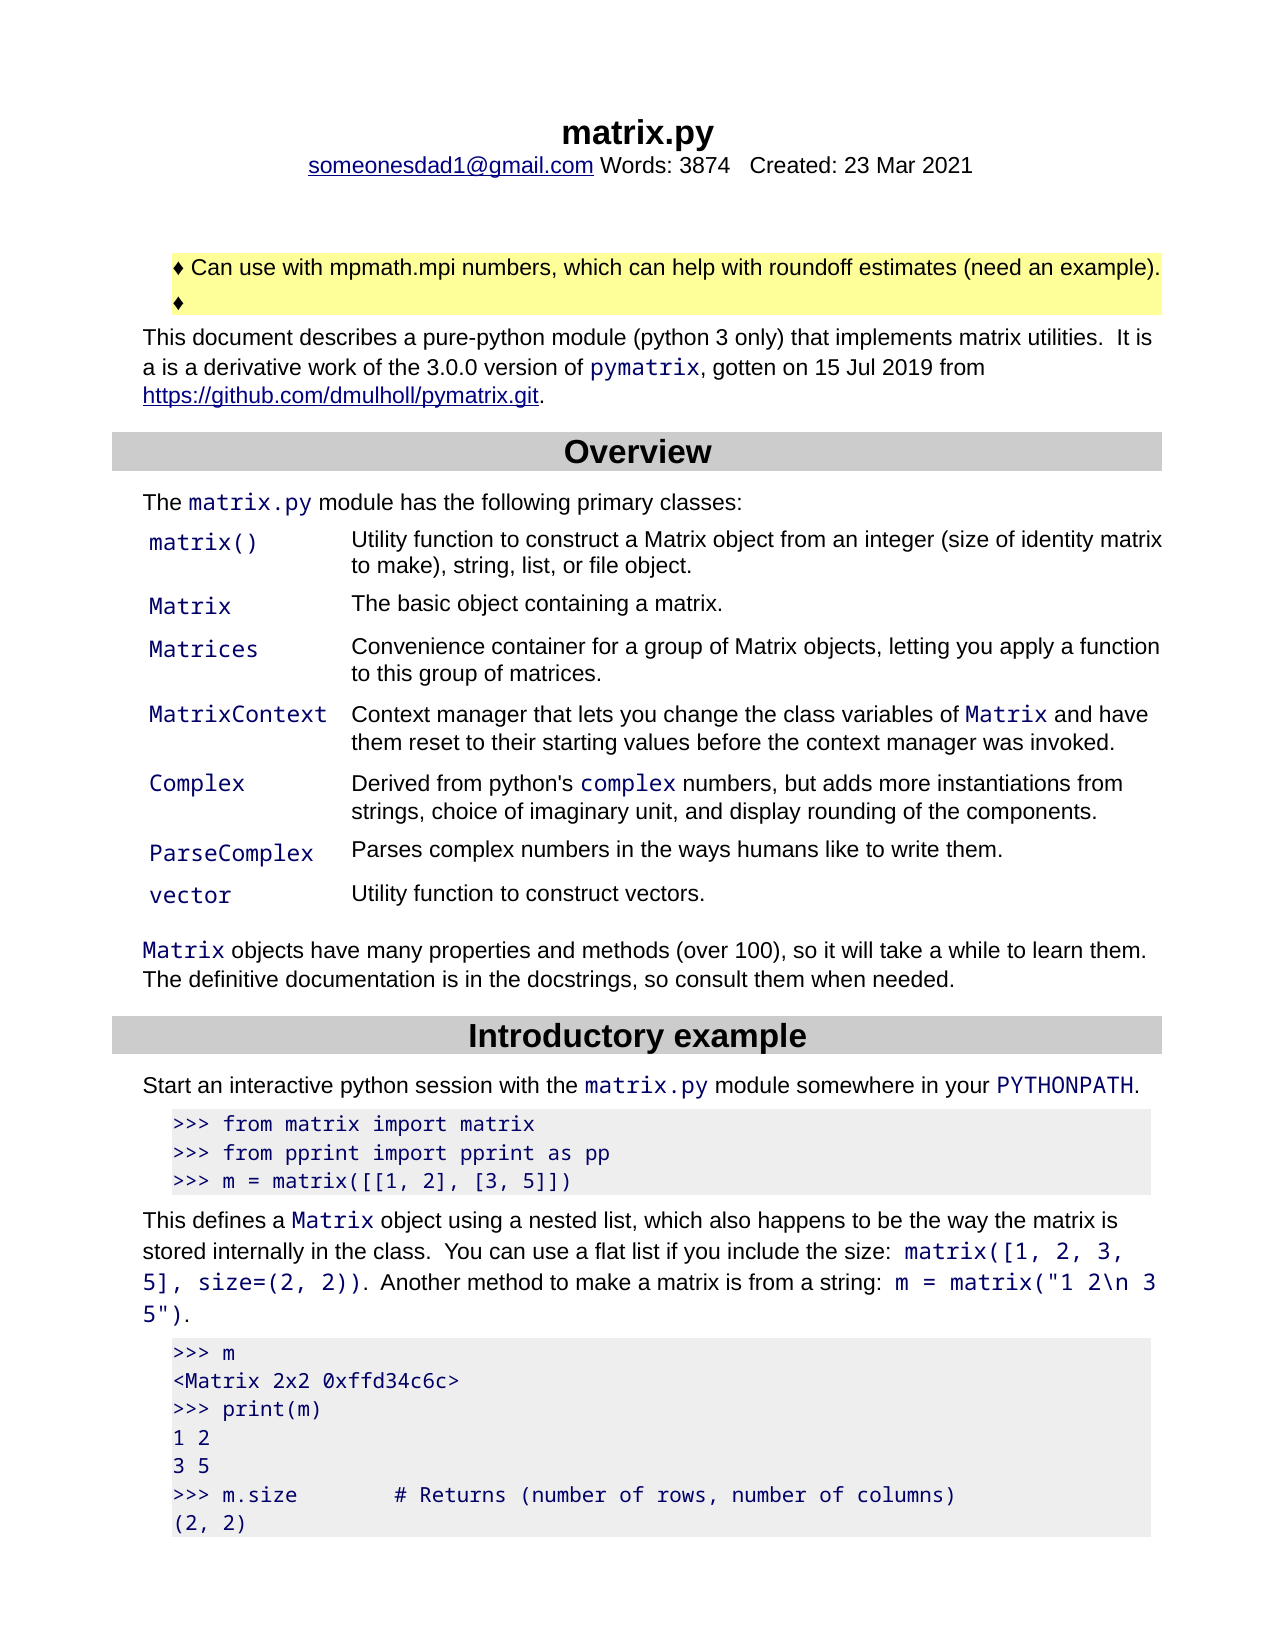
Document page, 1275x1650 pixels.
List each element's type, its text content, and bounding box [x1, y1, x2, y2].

subtitle Introductory example [112, 1016, 1162, 1054]
text (2, 2) [172, 1508, 1151, 1537]
table_cell The basic object containing a matrix. [351, 590, 1164, 633]
text The matrix.py module has the following primary classes: [142, 486, 1162, 517]
text >>> print(m) [172, 1394, 1151, 1423]
text This defines a Matrix object using a nested list, which also happens to be the way the matrix is stored internally in the class. You can use a flat list if you include the size: matrix([1, 2, 3, 5], size=(2, 2)). Another method to make a matrix is from a string: m = matrix("1 2\n 3 5"). [142, 1204, 1162, 1329]
text >>> from pprint import pprint as pp [172, 1138, 1151, 1166]
table_cell Matrices [149, 633, 351, 698]
table_cell Derived from python's complex numbers, but adds more instantiations from strings, choice of imaginary unit, and display rounding of the components. [351, 767, 1164, 836]
table_cell vector [149, 880, 351, 922]
table_cell ParseComplex [149, 836, 351, 879]
text Matrix objects have many properties and methods (over 100), so it will take a while to learn them. The definitive documentation is in the docstrings, so consult them when needed. [142, 934, 1162, 992]
table_header Utility function to construct a Matrix object from an integer (size of identity matrix to make), string, list, or file object. [351, 526, 1164, 590]
text 3 5 [172, 1451, 1151, 1480]
list Can use with mpmath.mpi numbers, which can help with roundoff estimates (need an example). [172, 253, 1162, 280]
subtitle Overview [112, 432, 1162, 471]
text >>> from matrix import matrix [172, 1109, 1151, 1138]
table_cell Context manager that lets you change the class variables of Matrix and have them reset to their starting values before the context manager was invoked. [351, 698, 1164, 767]
subtitle someonesdad1@gmail.com Words: 3874 Created: 23 Mar 2021 [112, 152, 1162, 178]
table_cell Complex [149, 767, 351, 836]
title matrix.py [112, 112, 1162, 152]
text <Matrix 2x2 0xffd34c6c> [172, 1366, 1151, 1394]
text >>> m = matrix([[1, 2], [3, 5]]) [172, 1166, 1151, 1195]
table_cell Utility function to construct vectors. [351, 880, 1164, 922]
table_cell Matrix [149, 590, 351, 633]
table_cell Convenience container for a group of Matrix objects, letting you apply a function to this group of matrices. [351, 633, 1164, 698]
table_cell Parses complex numbers in the ways humans like to write them. [351, 836, 1164, 879]
text This document describes a pure-python module (python 3 only) that implements matrix utilities. It is a is a derivative work of the 3.0.0 version of pymatrix, gotten on 15 Jul 2019 from https://github.com/dmulholl/pymatrix.git. [142, 324, 1162, 408]
text >>> m [172, 1338, 1151, 1366]
text Start an interactive python session with the matrix.py module somewhere in your PYTHONPATH. [142, 1069, 1162, 1101]
table_cell MatrixContext [149, 698, 351, 767]
text >>> m.size # Returns (number of rows, number of columns) [172, 1480, 1151, 1508]
text 1 2 [172, 1423, 1151, 1451]
table_header matrix() [149, 526, 351, 590]
